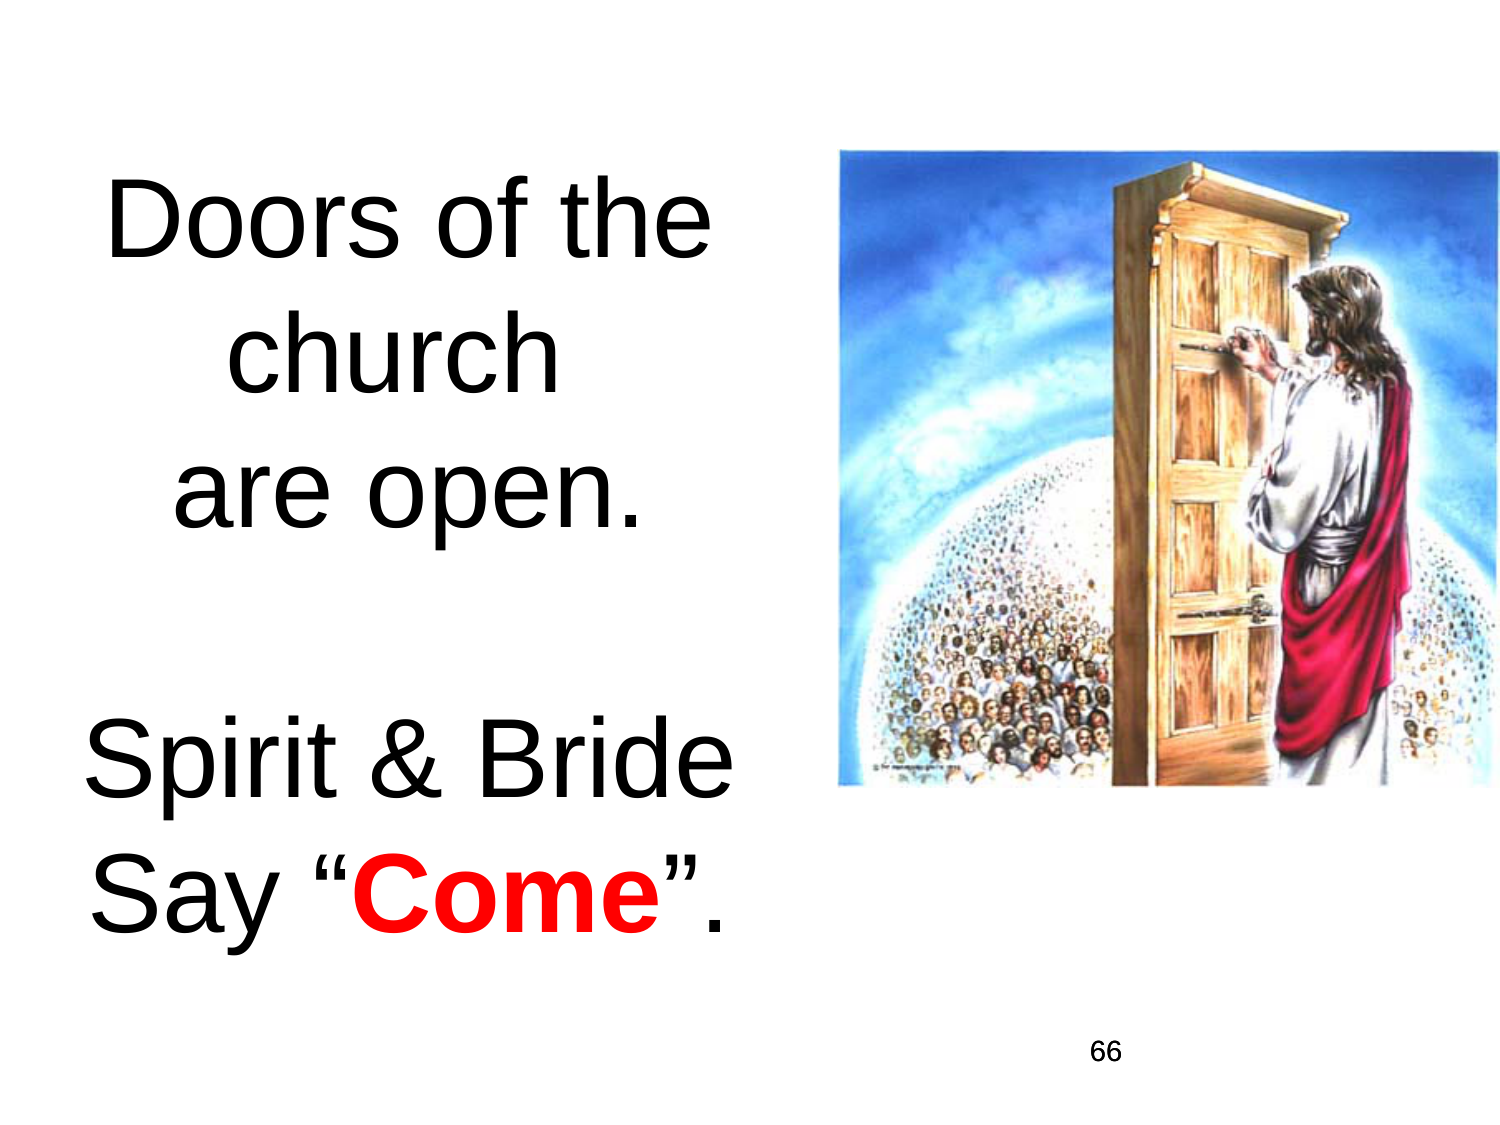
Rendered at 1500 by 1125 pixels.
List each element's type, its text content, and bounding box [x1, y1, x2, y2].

text_box Doors of the church are open. Spirit & Bride Say “Come”. [0, 137, 819, 963]
picture [837, 149, 1500, 788]
slide_number [1074, 1024, 1425, 1103]
list [37, 62, 825, 963]
